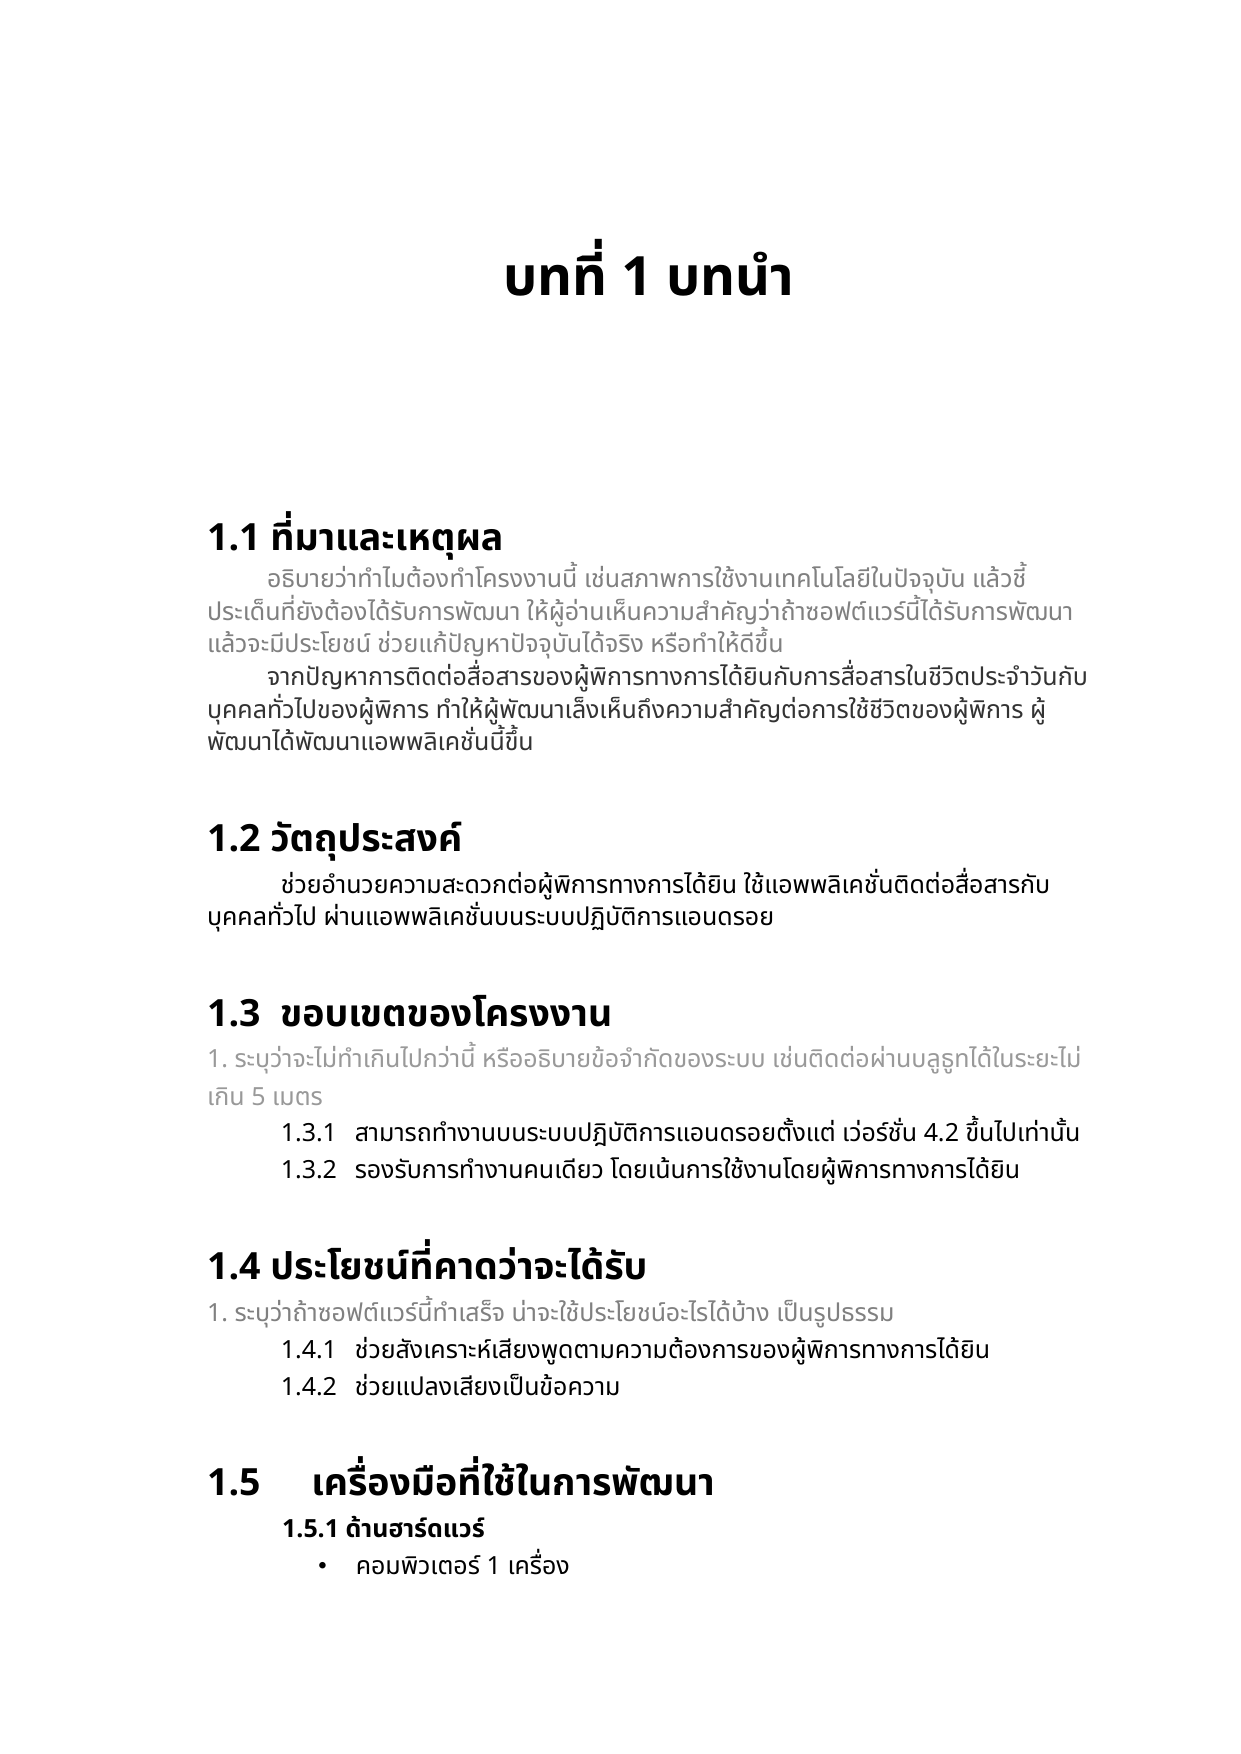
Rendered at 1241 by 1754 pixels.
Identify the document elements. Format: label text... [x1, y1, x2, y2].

subtitle ขอบเขตของโครงงาน [207, 986, 1090, 1041]
text 1. ระบุว่าจะไม่ทำเกินไปกว่านี้ หรืออธิบายข้อจำกัดของระบบ เช่นติดต่อผ่านบลูธูทได้ในระยะไม่เกิน 5 เมตร [207, 1041, 1090, 1115]
subtitle ที่มาและเหตุผล [207, 510, 1090, 565]
text 1.5.1 ด้านฮาร์ดแวร์ [207, 1511, 1090, 1548]
text 1. ระบุว่าถ้าซอฟต์แวร์นี้ทำเสร็จ น่าจะใช้ประโยชน์อะไรได้บ้าง เป็นรูปธรรม [207, 1294, 1090, 1331]
subtitle เครื่องมือที่ใช้ในการพัฒนา [207, 1455, 1090, 1511]
text 1.4.1 ช่วยสังเคราะห์เสียงพูดตามความต้องการของผู้พิการทางการได้ยิน [207, 1331, 1090, 1368]
list คอมพิวเตอร์ 1 เครื่อง [318, 1548, 1090, 1584]
subtitle วัตถุประสงค์ [207, 811, 1090, 866]
text 1.3.2 รองรับการทำงานคนเดียว โดยเน้นการใช้งานโดยผู้พิการทางการได้ยิน [207, 1152, 1090, 1189]
text อธิบายว่าทำไมต้องทำโครงงานนี้ เช่นสภาพการใช้งานเทคโนโลยีในปัจจุบัน แล้วชี้ประเด็นที่ยังต้องได้รับการพัฒนา ให้ผู้อ่านเห็นความสำคัญว่าถ้าซอฟต์แวร์นี้ได้รับการพัฒนาแล้วจะมีประโยชน์ ช่วยแก้ปัญหาปัจจุบันได้จริง หรือทำให้ดีขึ้น [207, 565, 1090, 663]
text จากปัญหาการติดต่อสื่อสารของผู้พิการทางการได้ยินกับการสื่อสารในชีวิตประจำวันกับบุคคลทั่วไปของผู้พิการ ทำให้ผู้พัฒนาเล็งเห็นถึงความสำคัญต่อการใช้ชีวิตของผู้พิการ ผู้พัฒนาได้พัฒนาแอพพลิเคชั่นนี้ขึ้น [207, 663, 1090, 761]
text 1.3.1 สามารถทำงานบนระบบปฎิบัติการแอนดรอยตั้งแต่ เว่อร์ชั่น 4.2 ขึ้นไปเท่านั้น [207, 1115, 1090, 1152]
text 1.4.2 ช่วยแปลงเสียงเป็นข้อความ [207, 1368, 1090, 1405]
text ช่วยอำนวยความสะดวกต่อผู้พิการทางการได้ยิน ใช้แอพพลิเคชั่นติดต่อสื่อสารกับบุคคลทั่วไป ผ่านแอพพลิเคชั่นบนระบบปฏิบัติการแอนดรอย [207, 866, 1090, 936]
subtitle ประโยชน์ที่คาดว่าจะได้รับ [207, 1239, 1090, 1294]
subtitle บทที่ 1 บทนำ [207, 237, 1090, 317]
